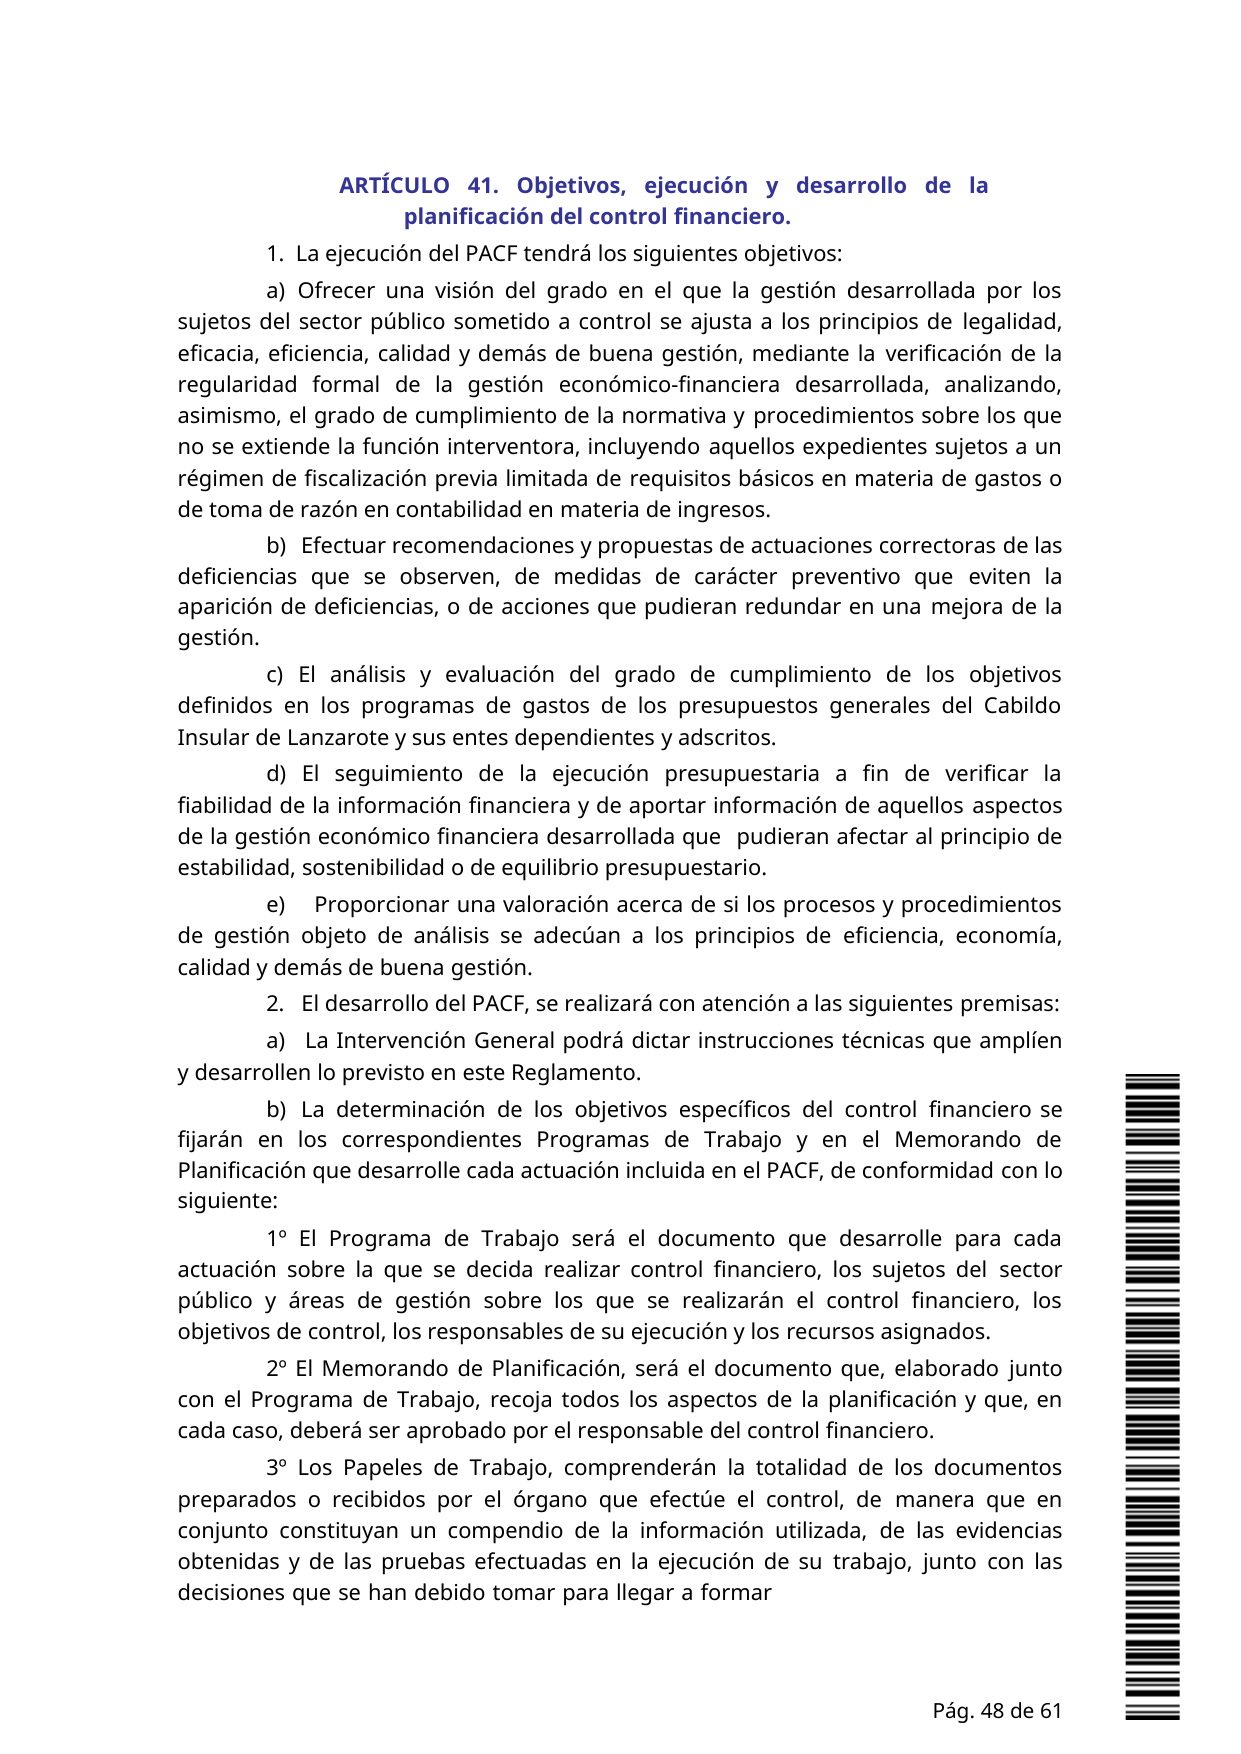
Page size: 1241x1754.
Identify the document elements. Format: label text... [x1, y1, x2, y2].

list El análisis y evaluación del grado de cumplimiento de los objetivos definidos en los programas de gastos de los presupuestos generales del Cabildo Insular de Lanzarote y sus entes dependientes y adscritos. [177, 659, 1063, 751]
picture [1125, 1074, 1180, 1720]
text 2º El Memorando de Planificación, será el documento que, elaborado junto con el Programa de Trabajo, recoja todos los aspectos de la planificación y que, en cada caso, deberá ser aprobado por el responsable del control financiero. [177, 1353, 1063, 1445]
list La ejecución del PACF tendrá los siguientes objetivos: [266, 238, 1192, 268]
list Ofrecer una visión del grado en el que la gestión desarrollada por los sujetos del sector público sometido a control se ajusta a los principios de legalidad, eficacia, eficiencia, calidad y demás de buena gestión, mediante la verificación de la regularidad formal de la gestión económico-financiera desarrollada, analizando, asimismo, el grado de cumplimiento de la normativa y procedimientos sobre los que no se extiende la función interventora, incluyendo aquellos expedientes sujetos a un régimen de fiscalización previa limitada de requisitos básicos en materia de gastos o de toma de razón en contabilidad en materia de ingresos. [177, 275, 1062, 524]
list El desarrollo del PACF, se realizará con atención a las siguientes premisas: [177, 988, 1063, 1018]
text 3º Los Papeles de Trabajo, comprenderán la totalidad de los documentos preparados o recibidos por el órgano que efectúe el control, de manera que en conjunto constituyan un compendio de la información utilizada, de las evidencias obtenidas y de las pruebas efectuadas en la ejecución de su trabajo, junto con las decisiones que se han debido tomar para llegar a formar [177, 1452, 1063, 1607]
text 1º El Programa de Trabajo será el documento que desarrolle para cada actuación sobre la que se decida realizar control financiero, los sujetos del sector público y áreas de gestión sobre los que se realizarán el control financiero, los objetivos de control, los responsables de su ejecución y los recursos asignados. [177, 1223, 1063, 1346]
list Efectuar recomendaciones y propuestas de actuaciones correctoras de las deficiencias que se observen, de medidas de carácter preventivo que eviten la aparición de deficiencias, o de acciones que pudieran redundar en una mejora de la gestión. [177, 530, 1062, 652]
subtitle ARTÍCULO 41. Objetivos, ejecución y desarrollo de la planificación del control financiero. [339, 170, 990, 231]
list La Intervención General podrá dictar instrucciones técnicas que amplíen y desarrollen lo previsto en este Reglamento. [177, 1025, 1063, 1086]
text Pág. 48 de 61 [160, 1696, 1063, 1724]
list Proporcionar una valoración acerca de si los procesos y procedimientos de gestión objeto de análisis se adecúan a los principios de eficiencia, economía, calidad y demás de buena gestión. [177, 889, 1062, 981]
list El seguimiento de la ejecución presupuestaria a fin de verificar la fiabilidad de la información financiera y de aportar información de aquellos aspectos de la gestión económico financiera desarrollada que pudieran afectar al principio de estabilidad, sostenibilidad o de equilibrio presupuestario. [177, 758, 1063, 882]
list La determinación de los objetivos específicos del control financiero se fijarán en los correspondientes Programas de Trabajo y en el Memorando de Planificación que desarrolle cada actuación incluida en el PACF, de conformidad con lo siguiente: [177, 1093, 1063, 1215]
